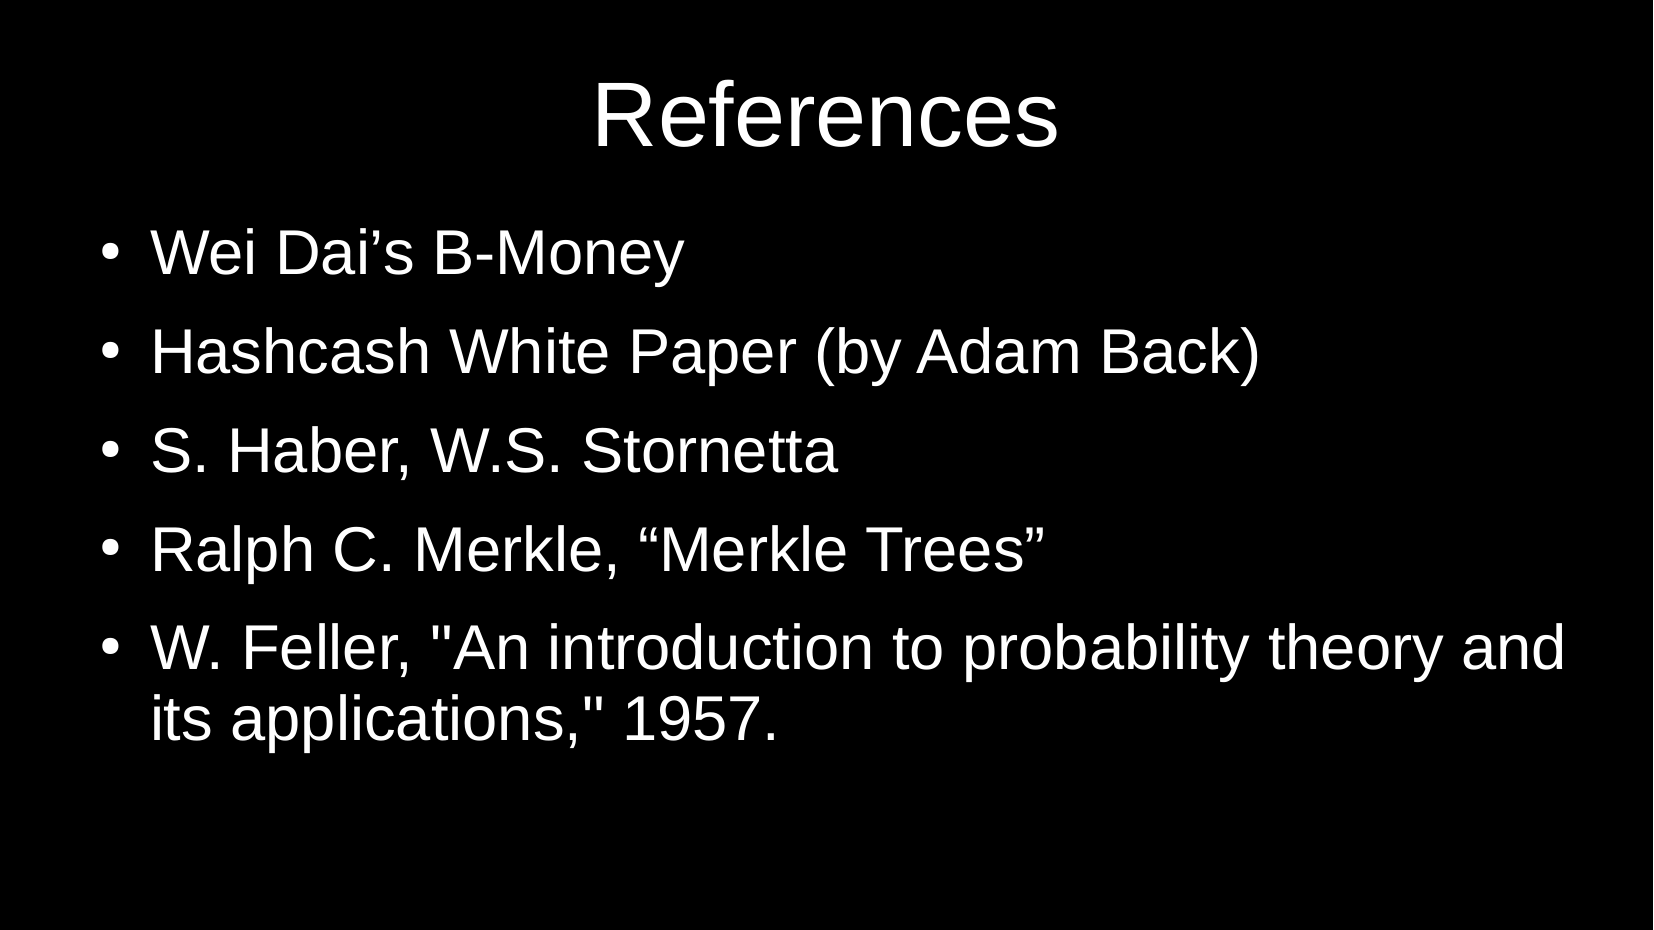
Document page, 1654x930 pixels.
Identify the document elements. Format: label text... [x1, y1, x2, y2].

title References [82, 37, 1571, 193]
list Wei Dai’s B-Money Hashcash White Paper (by Adam Back) S. Haber, W.S. Stornetta Ralph C. Merkle, “Merkle Trees” W. Feller, "An introduction to probability theory and its applications," 1957. [82, 217, 1571, 757]
